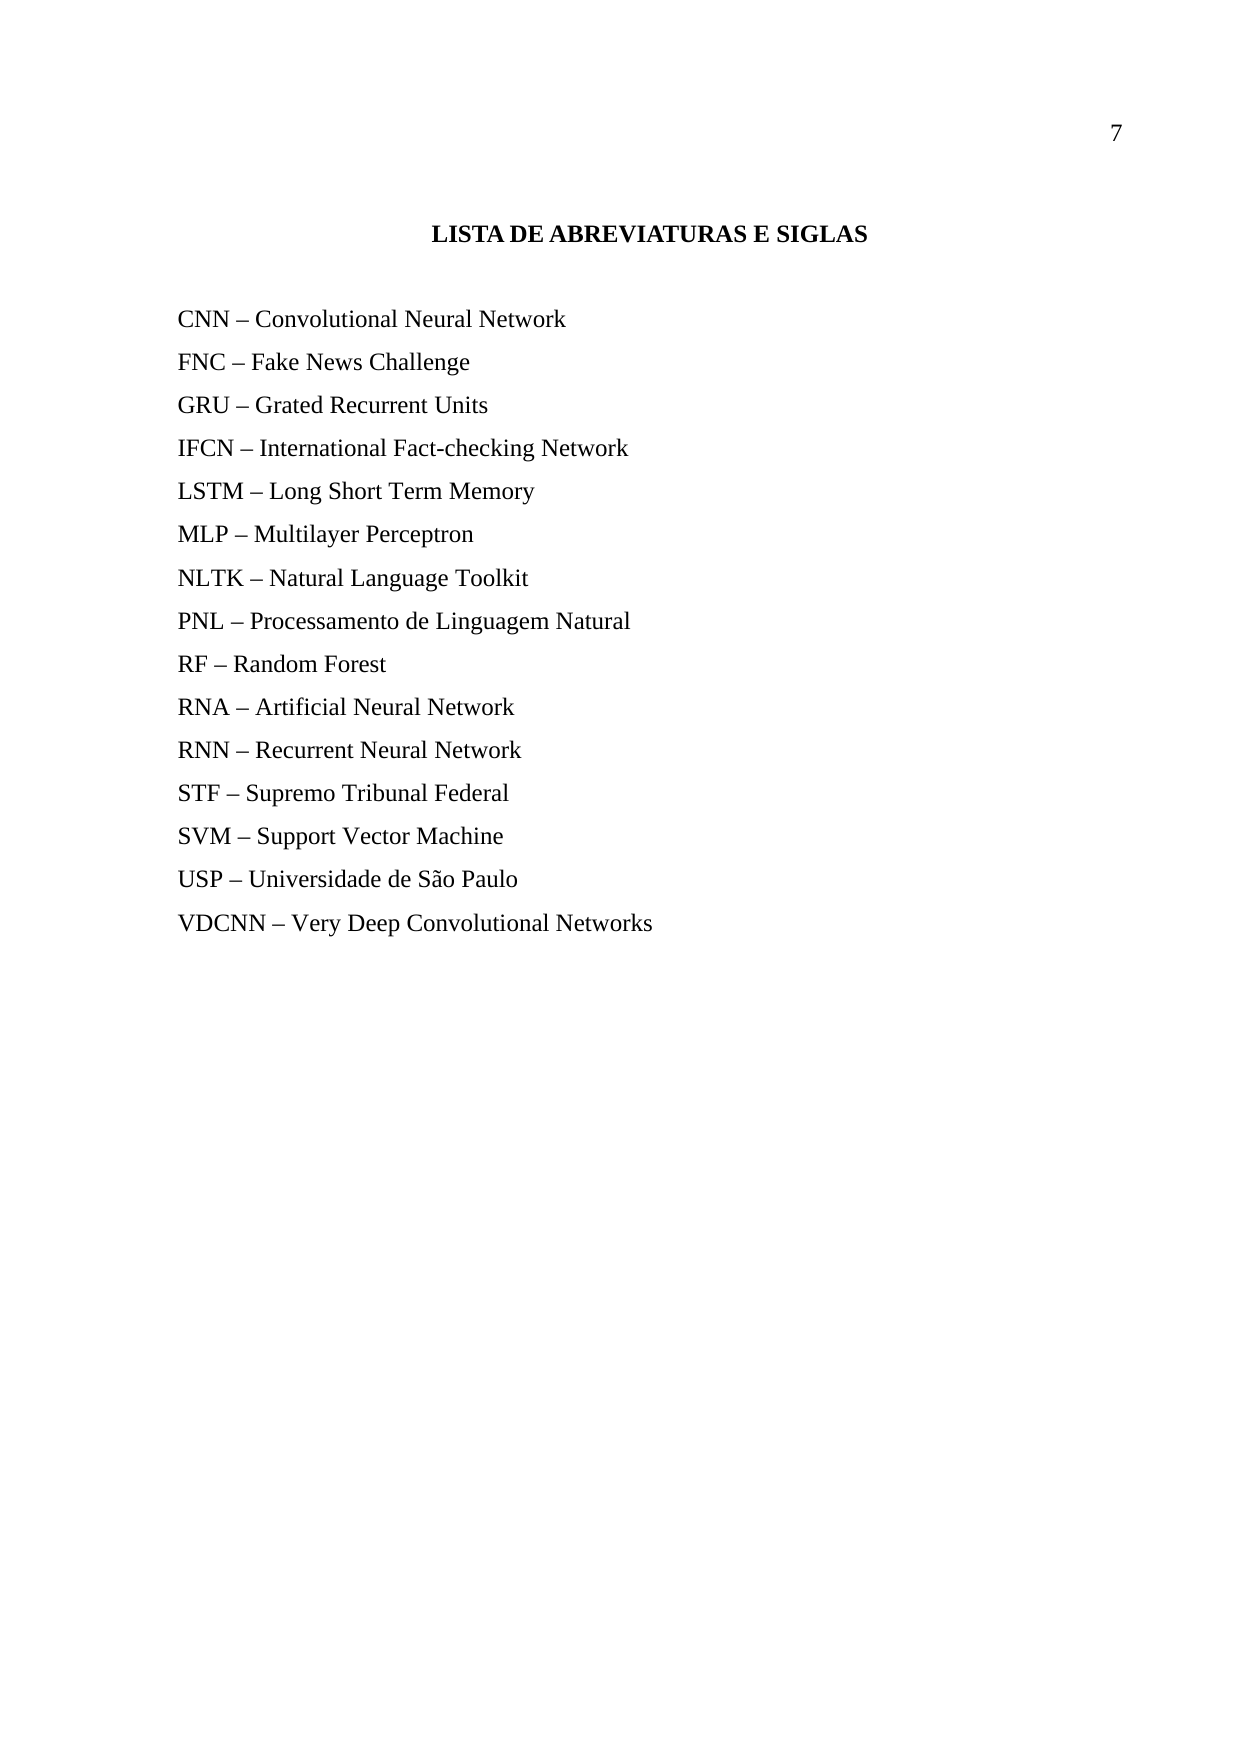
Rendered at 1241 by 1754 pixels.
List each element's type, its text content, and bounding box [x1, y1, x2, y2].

text RF – Random Forest [177, 649, 1122, 678]
text VDCNN – Very Deep Convolutional Networks [177, 908, 1122, 936]
text RNN – Recurrent Neural Network [177, 735, 1122, 764]
text USP – Universidade de São Paulo [177, 864, 1122, 893]
text RNA – Artificial Neural Network [177, 692, 1122, 721]
subtitle LISTA DE ABREVIATURAS E SIGLAS [177, 219, 1122, 248]
text MLP – Multilayer Perceptron [177, 519, 1122, 548]
text PNL – Processamento de Linguagem Natural [177, 606, 1122, 634]
text SVM – Support Vector Machine [177, 821, 1122, 850]
text CNN – Convolutional Neural Network [177, 304, 1122, 333]
text LSTM – Long Short Term Memory [177, 476, 1122, 505]
text FNC – Fake News Challenge [177, 347, 1122, 376]
text GRU – Grated Recurrent Units [177, 390, 1122, 419]
text IFCN – International Fact-checking Network [177, 433, 1122, 462]
text NLTK – Natural Language Toolkit [177, 563, 1122, 591]
text STF – Supremo Tribunal Federal [177, 778, 1122, 807]
